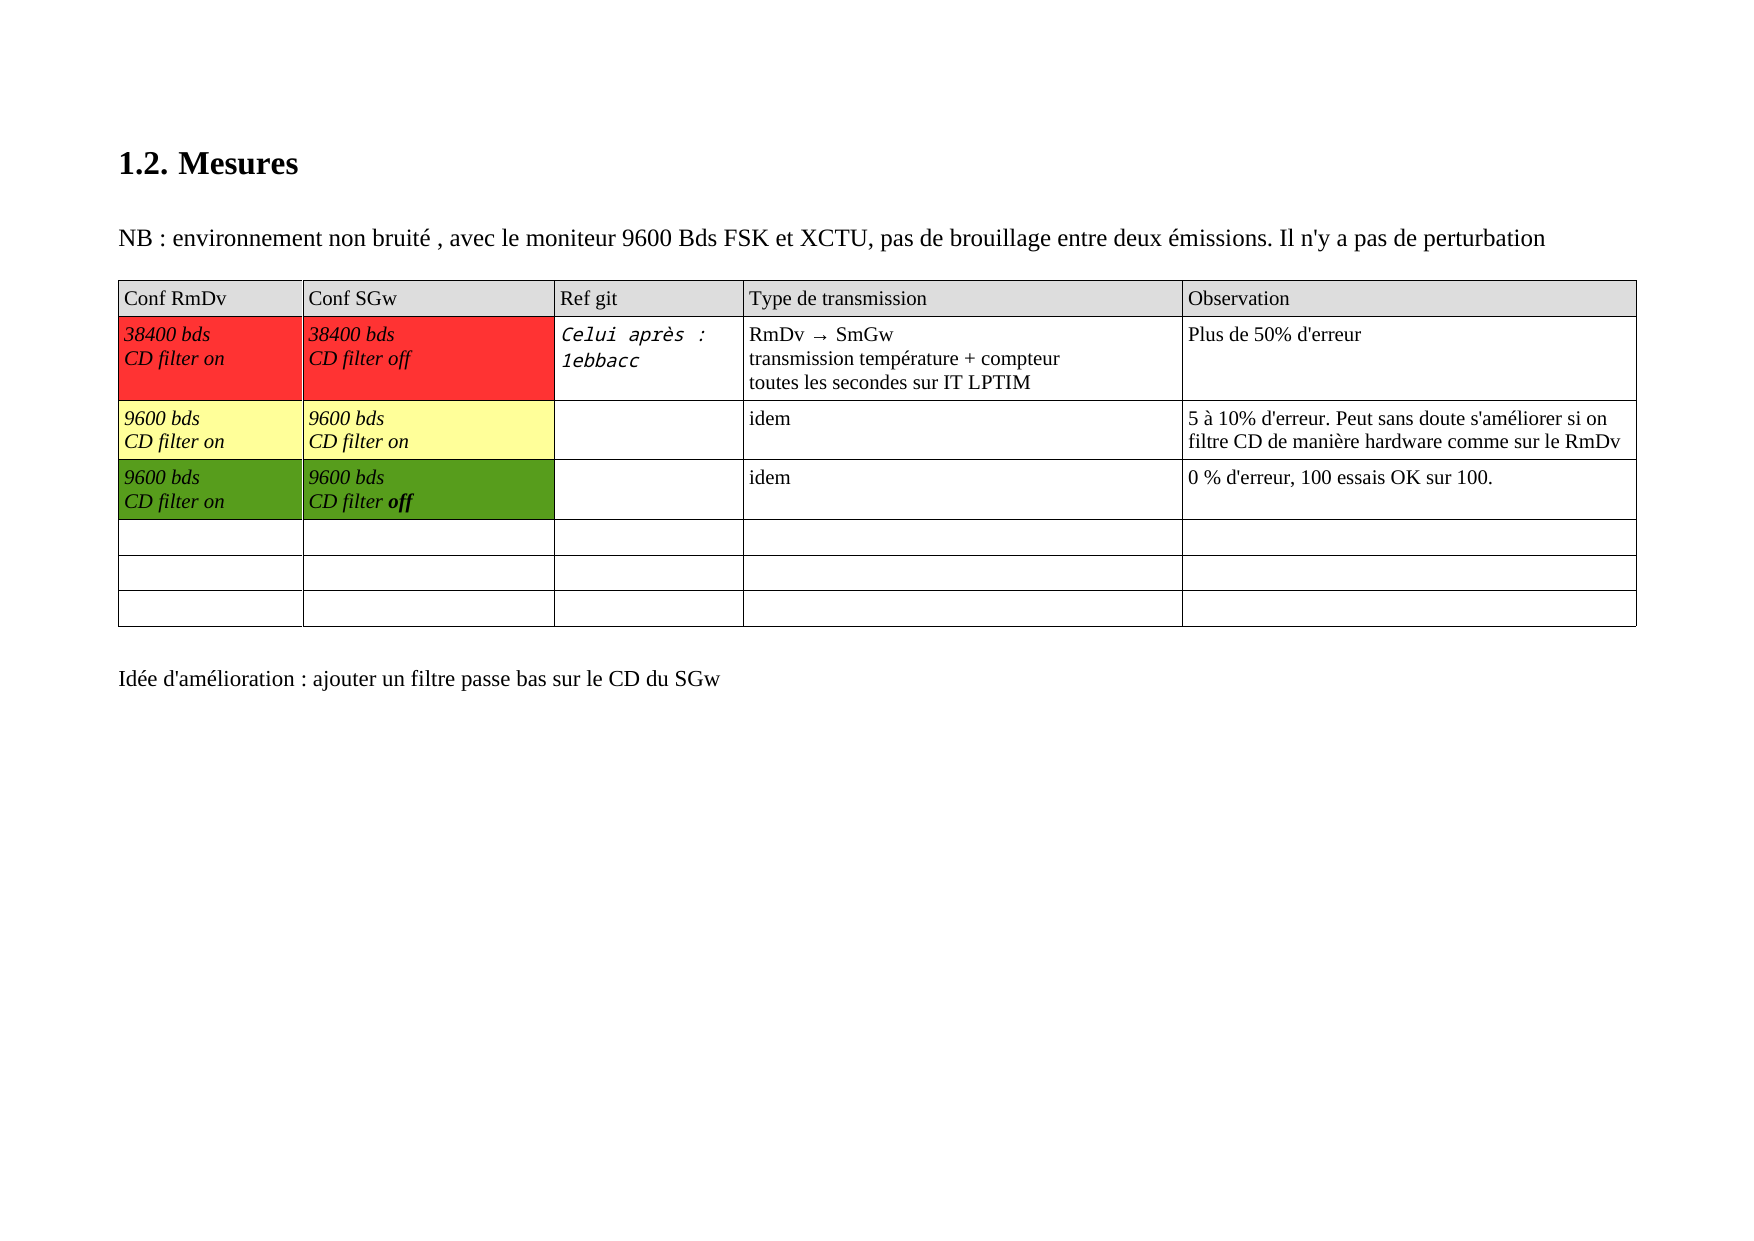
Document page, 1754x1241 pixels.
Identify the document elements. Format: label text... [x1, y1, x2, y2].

table_cell 9600 bds CD filter on [119, 460, 302, 519]
table_cell [744, 556, 1182, 590]
table_cell [555, 591, 743, 626]
table_cell [555, 460, 743, 519]
text NB : environnement non bruité , avec le moniteur 9600 Bds FSK et XCTU, pas de brouillage entre deux émissions. Il n'y a pas de perturbation [118, 223, 1636, 251]
table_header Conf SGw [304, 281, 554, 316]
table_cell idem [744, 401, 1182, 459]
table_cell [744, 520, 1182, 555]
table_cell 9600 bds CD filter on [119, 401, 302, 459]
table_cell [555, 520, 743, 555]
table_header Type de transmission [744, 281, 1182, 316]
table_cell 9600 bds CD filter on [304, 401, 554, 459]
table_cell 5 à 10% d'erreur. Peut sans doute s'améliorer si on filtre CD de manière hardware comme sur le RmDv [1183, 401, 1636, 459]
table_header Observation [1183, 281, 1636, 316]
table_cell [1183, 591, 1636, 626]
table_cell 38400 bds CD filter on [119, 317, 302, 400]
table_cell [744, 591, 1182, 626]
table_cell 38400 bds CD filter off [304, 317, 554, 400]
table_cell [119, 520, 302, 555]
table_header Ref git [555, 281, 743, 316]
text Idée d'amélioration : ajouter un filtre passe bas sur le CD du SGw [118, 665, 1636, 691]
table_cell [304, 556, 554, 590]
table_cell 0 % d'erreur, 100 essais OK sur 100. [1183, 460, 1636, 519]
table_header Conf RmDv [119, 281, 302, 316]
table_cell Celui après : 1ebbacc [555, 317, 743, 400]
table_cell idem [744, 460, 1182, 519]
table_cell [119, 591, 302, 626]
table_cell RmDv → SmGw transmission température + compteur toutes les secondes sur IT LPTIM [744, 317, 1182, 400]
table_cell [1183, 556, 1636, 590]
table_cell [304, 591, 554, 626]
subtitle Mesures [118, 143, 1636, 181]
table_cell [555, 401, 743, 459]
table_cell 9600 bds CD filter off [304, 460, 554, 519]
table_cell [1183, 520, 1636, 555]
table_cell [119, 556, 302, 590]
table_cell [555, 556, 743, 590]
table_cell Plus de 50% d'erreur [1183, 317, 1636, 400]
table_cell [304, 520, 554, 555]
